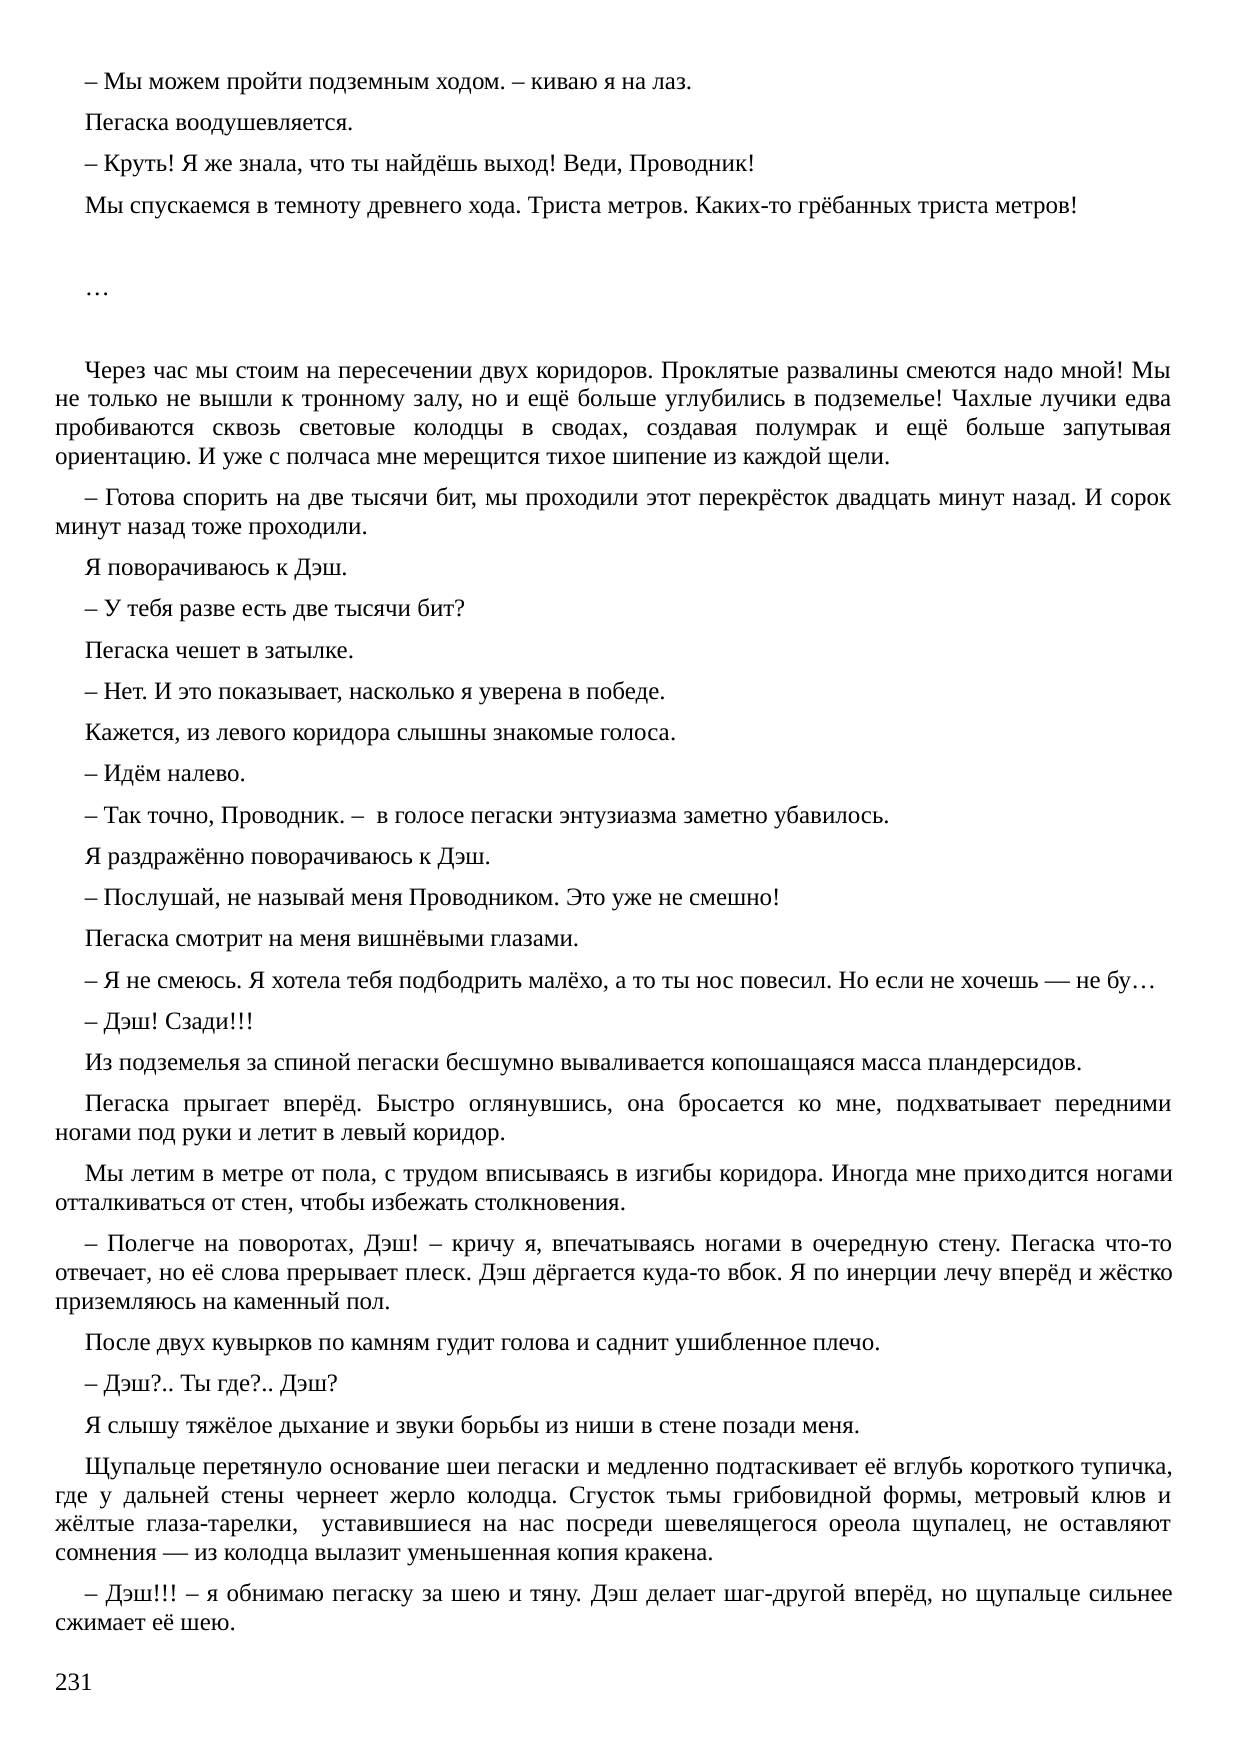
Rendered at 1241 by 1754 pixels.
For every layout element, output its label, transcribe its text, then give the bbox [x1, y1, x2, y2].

text Мы летим в метре от пола, с трудом вписываясь в изгибы коридора. Иногда мне приходится ногами отталкиваться от стен, чтобы избежать столкновения. [55, 1158, 1173, 1216]
text – Круть! Я же знала, что ты найдёшь выход! Веди, Проводник! [55, 148, 1173, 177]
text Я слышу тяжёлое дыхание и звуки борьбы из ниши в стене позади меня. [55, 1410, 1173, 1438]
text – Нет. И это показывает, насколько я уверена в победе. [55, 676, 1173, 705]
text Я раздражённо поворачиваюсь к Дэш. [55, 841, 1173, 870]
text – Идём налево. [55, 758, 1173, 787]
text Через час мы стоим на пересечении двух коридоров. Проклятые развалины смеются надо мной! Мы не только не вышли к тронному залу, но и ещё больше углубились в подземелье! Чахлые лучики едва пробиваются сквозь световые колодцы в сводах, создавая полумрак и ещё больше запутывая ориентацию. И уже с полчаса мне мерещится тихое шипение из каждой щели. [55, 355, 1173, 470]
text Щупальце перетянуло основание шеи пегаски и медленно подтаскивает её вглубь короткого тупичка, где у дальней стены чернеет жерло колодца. Сгусток тьмы грибовидной формы, метровый клюв и жёлтые глаза-тарелки, уставившиеся на нас посреди шевелящегося ореола щупалец, не оставляют сомнения — из колодца вылазит уменьшенная копия кракена. [55, 1451, 1173, 1566]
text После двух кувырков по камням гудит голова и саднит ушибленное плечо. [55, 1327, 1173, 1356]
text Мы спускаемся в темноту древнего хода. Триста метров. Каких-то грёбанных триста метров! [55, 190, 1173, 218]
text … [55, 272, 1173, 301]
text Пегаска прыгает вперёд. Быстро оглянувшись, она бросается ко мне, подхватывает передними ногами под руки и летит в левый коридор. [55, 1088, 1173, 1146]
text Пегаска смотрит на меня вишнёвыми глазами. [55, 923, 1173, 952]
text Из подземелья за спиной пегаски бесшумно вываливается копошащаяся масса пландерсидов. [55, 1047, 1173, 1076]
text – Полегче на поворотах, Дэш! – кричу я, впечатываясь ногами в очередную стену. Пегаска что-то отвечает, но её слова прерывает плеск. Дэш дёргается куда-то вбок. Я по инерции лечу вперёд и жёстко приземляюсь на каменный пол. [55, 1228, 1173, 1315]
text – Так точно, Проводник. – в голосе пегаски энтузиазма заметно убавилось. [55, 800, 1173, 828]
text Пегаска воодушевляется. [55, 107, 1173, 136]
text Пегаска чешет в затылке. [55, 635, 1173, 663]
text Я поворачиваюсь к Дэш. [55, 552, 1173, 581]
text – Послушай, не называй меня Проводником. Это уже не смешно! [55, 882, 1173, 911]
text – Дэш?.. Ты где?.. Дэш? [55, 1368, 1173, 1397]
text – Дэш!!! – я обнимаю пегаску за шею и тяну. Дэш делает шаг-другой вперёд, но щупальце сильнее сжимает её шею. [55, 1578, 1173, 1636]
text – У тебя разве есть две тысячи бит? [55, 593, 1173, 622]
text – Я не смеюсь. Я хотела тебя подбодрить малёхо, а то ты нос повесил. Но если не хочешь — не бу… [55, 965, 1173, 993]
text – Готова спорить на две тысячи бит, мы проходили этот перекрёсток двадцать минут назад. И сорок минут назад тоже проходили. [55, 482, 1173, 540]
text – Дэш! Сзади!!! [55, 1006, 1173, 1035]
text – Мы можем пройти подземным ходом. – киваю я на лаз. [55, 66, 1173, 95]
text Кажется, из левого коридора слышны знакомые голоса. [55, 717, 1173, 746]
